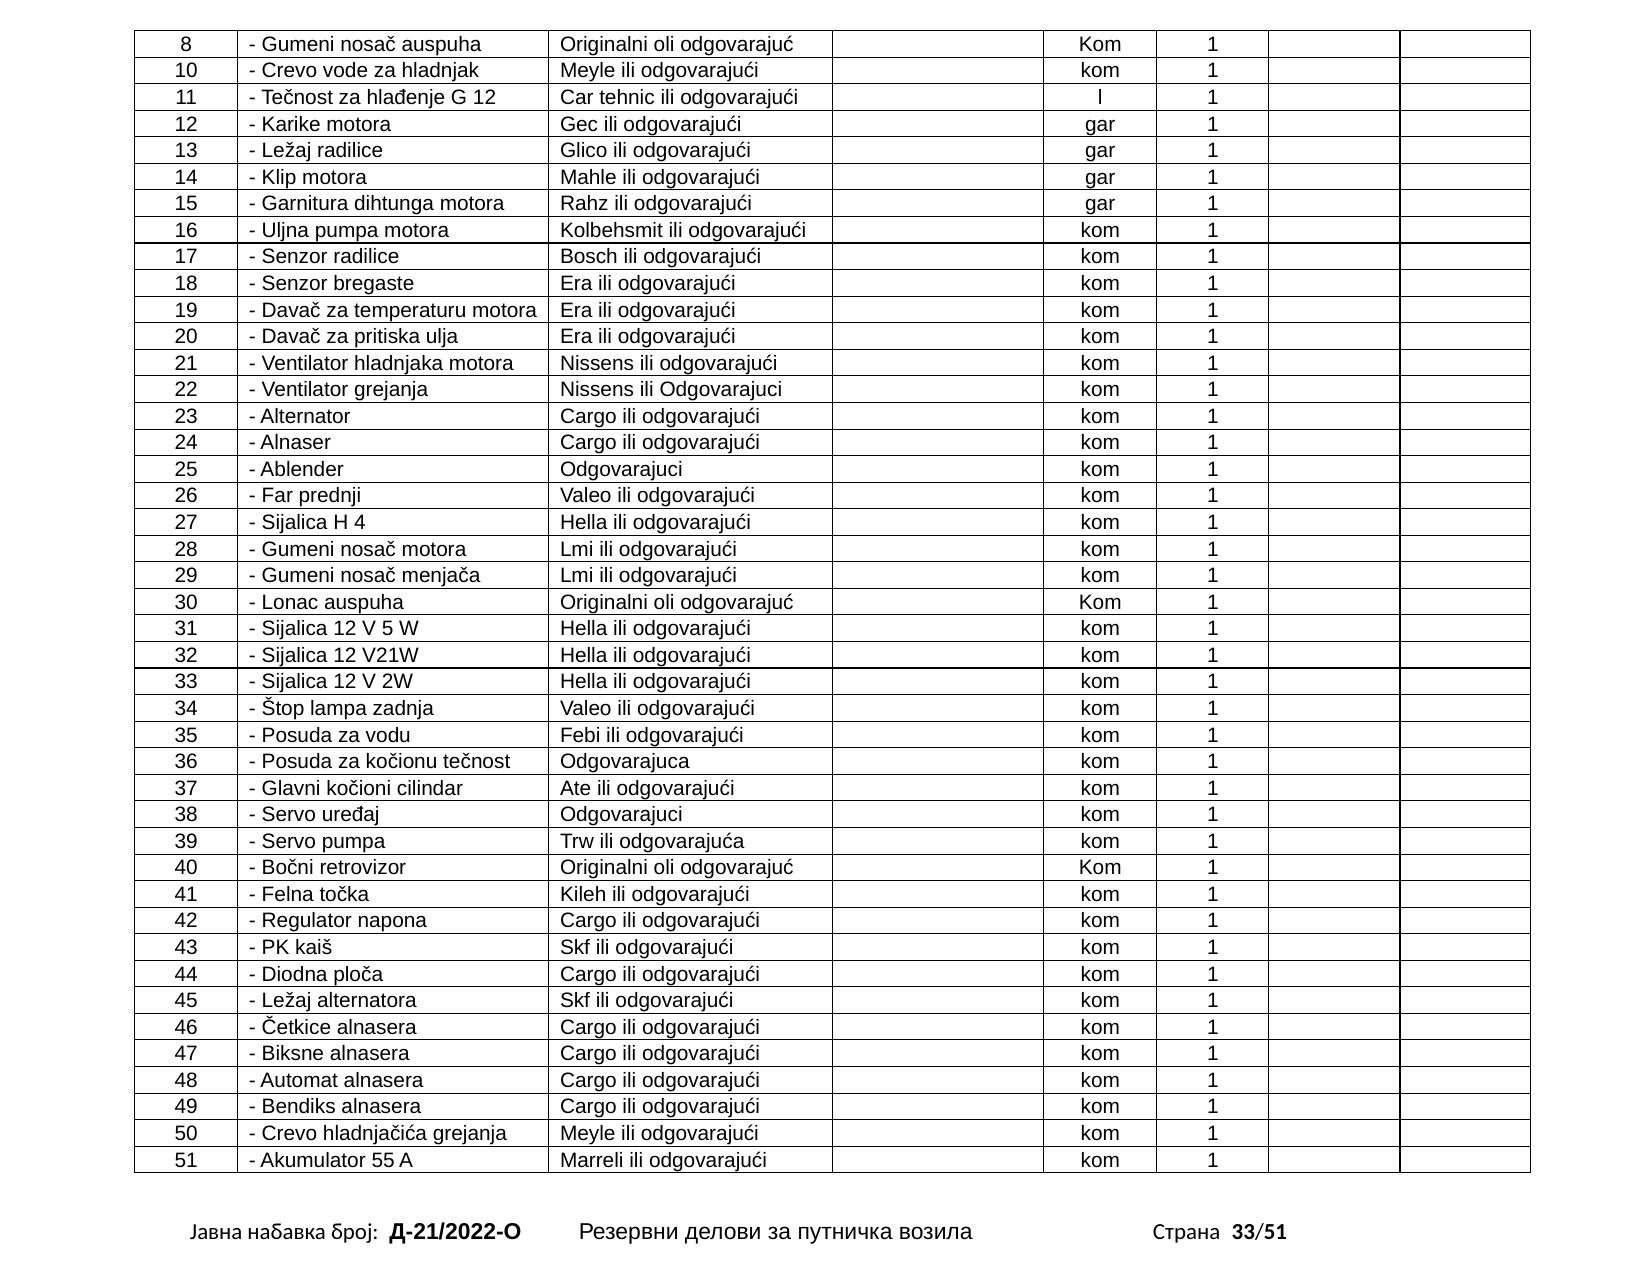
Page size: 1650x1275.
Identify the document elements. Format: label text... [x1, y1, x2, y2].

table_cell [1401, 164, 1530, 189]
table_cell kom [1044, 403, 1156, 428]
table_cell 1 [1157, 1067, 1268, 1092]
table_cell 44 [135, 961, 237, 986]
table_cell [1269, 164, 1399, 189]
table_cell - Sijalica H 4 [238, 509, 548, 535]
table_cell 24 [135, 430, 237, 455]
table_cell [833, 1120, 1043, 1146]
table_cell Odgovarajuca [549, 748, 832, 774]
table_cell [833, 430, 1043, 455]
table_cell [833, 350, 1043, 375]
table_cell Cargo ili odgovarajući [549, 1014, 832, 1039]
table_cell - Ventilator grejanja [238, 376, 548, 402]
table_cell [1269, 217, 1399, 242]
table_cell [1401, 987, 1530, 1013]
table_cell kom [1044, 987, 1156, 1013]
table_cell - Posuda za kočionu tečnost [238, 748, 548, 774]
table_cell kom [1044, 695, 1156, 721]
table_cell - Klip motora [238, 164, 548, 189]
table_cell 1 [1157, 1147, 1268, 1172]
table_cell Valeo ili odgovarajući [549, 483, 832, 508]
table_cell [1401, 403, 1530, 428]
table_cell 34 [135, 695, 237, 721]
table_cell 1 [1157, 1014, 1268, 1039]
table_cell 1 [1157, 615, 1268, 641]
table_cell [1401, 855, 1530, 880]
table_cell 47 [135, 1040, 237, 1066]
table_cell 20 [135, 323, 237, 349]
table_cell 1 [1157, 536, 1268, 561]
table_cell 32 [135, 642, 237, 667]
table_cell kom [1044, 642, 1156, 667]
table_cell - Ležaj alternatora [238, 987, 548, 1013]
table_cell [833, 456, 1043, 482]
table_cell [833, 1040, 1043, 1066]
table_cell Era ili odgovarajući [549, 270, 832, 296]
table_cell [1269, 536, 1399, 561]
table_cell Skf ili odgovarajući [549, 987, 832, 1013]
table_cell 45 [135, 987, 237, 1013]
table_cell [1401, 801, 1530, 827]
table_cell [833, 748, 1043, 774]
table_cell Nissens ili Odgovarajuci [549, 376, 832, 402]
table_cell Kom [1044, 855, 1156, 880]
table_cell - Ležaj radilice [238, 137, 548, 163]
table_cell - Senzor radilice [238, 244, 548, 269]
table_cell kom [1044, 350, 1156, 375]
table_cell 1 [1157, 323, 1268, 349]
table_cell [1269, 376, 1399, 402]
table_cell Gec ili odgovarajući [549, 111, 832, 136]
table_cell 1 [1157, 31, 1268, 57]
table_cell - Senzor bregaste [238, 270, 548, 296]
table_cell [1401, 1120, 1530, 1146]
table_cell 1 [1157, 775, 1268, 800]
table_cell 12 [135, 111, 237, 136]
table_cell [833, 217, 1043, 242]
table_cell 1 [1157, 58, 1268, 83]
table_cell [1269, 1014, 1399, 1039]
table_cell [1269, 456, 1399, 482]
table_cell [1401, 137, 1530, 163]
table_cell 13 [135, 137, 237, 163]
table_cell [1401, 350, 1530, 375]
table_cell kom [1044, 536, 1156, 561]
table_cell - Servo pumpa [238, 828, 548, 853]
table_cell kom [1044, 669, 1156, 694]
table_cell [833, 164, 1043, 189]
table_cell Febi ili odgovarajući [549, 722, 832, 747]
table_cell [833, 828, 1043, 853]
table_cell [1269, 350, 1399, 375]
table_cell [1269, 801, 1399, 827]
table_cell Meyle ili odgovarajući [549, 1120, 832, 1146]
table_cell - Štop lampa zadnja [238, 695, 548, 721]
table_cell [1401, 244, 1530, 269]
table_cell Originalni oli odgovarajuć [549, 589, 832, 614]
table_cell l [1044, 84, 1156, 110]
table_cell [1269, 297, 1399, 322]
table_cell 17 [135, 244, 237, 269]
table_cell Marreli ili odgovarajući [549, 1147, 832, 1172]
table_cell [833, 881, 1043, 907]
table_cell 1 [1157, 164, 1268, 189]
table_cell kom [1044, 430, 1156, 455]
table_cell [1269, 934, 1399, 960]
table_cell 22 [135, 376, 237, 402]
table_cell Originalni oli odgovarajuć [549, 31, 832, 57]
table_cell [1269, 615, 1399, 641]
table_cell [833, 722, 1043, 747]
table_cell - Ablender [238, 456, 548, 482]
table_cell 19 [135, 297, 237, 322]
table_cell Bosch ili odgovarajući [549, 244, 832, 269]
table_cell - Glavni kočioni cilindar [238, 775, 548, 800]
table_cell [1269, 509, 1399, 535]
table_cell Hella ili odgovarajući [549, 615, 832, 641]
table_cell [833, 297, 1043, 322]
table_cell 1 [1157, 1040, 1268, 1066]
table_cell [1401, 430, 1530, 455]
table_cell Ate ili odgovarajući [549, 775, 832, 800]
table_cell - Regulator napona [238, 908, 548, 933]
table_cell Lmi ili odgovarajući [549, 562, 832, 588]
table_cell [1269, 642, 1399, 667]
table_cell [833, 483, 1043, 508]
table_cell [1401, 642, 1530, 667]
table_cell - Alternator [238, 403, 548, 428]
table_cell kom [1044, 456, 1156, 482]
table_cell [1269, 748, 1399, 774]
table_cell 15 [135, 190, 237, 216]
table_cell 8 [135, 31, 237, 57]
table_cell [1401, 31, 1530, 57]
table_cell kom [1044, 961, 1156, 986]
table_cell [1269, 775, 1399, 800]
table_cell [1401, 84, 1530, 110]
table_cell [1269, 1094, 1399, 1119]
table_cell [833, 58, 1043, 83]
table_cell 1 [1157, 1120, 1268, 1146]
table_cell [1269, 987, 1399, 1013]
table_cell Era ili odgovarajući [549, 297, 832, 322]
table_cell [1401, 483, 1530, 508]
table_cell 1 [1157, 297, 1268, 322]
table_cell - Davač za temperaturu motora [238, 297, 548, 322]
table_cell - Karike motora [238, 111, 548, 136]
table_cell 35 [135, 722, 237, 747]
table_cell - Garnitura dihtunga motora [238, 190, 548, 216]
table_cell 1 [1157, 84, 1268, 110]
table_cell 1 [1157, 1094, 1268, 1119]
table_cell - Akumulator 55 A [238, 1147, 548, 1172]
table_cell [1401, 190, 1530, 216]
table_cell [1269, 84, 1399, 110]
table_cell 1 [1157, 483, 1268, 508]
table_cell 21 [135, 350, 237, 375]
table_cell 1 [1157, 908, 1268, 933]
table_cell Cargo ili odgovarajući [549, 908, 832, 933]
table_cell gar [1044, 190, 1156, 216]
table_cell 25 [135, 456, 237, 482]
table_cell [1401, 908, 1530, 933]
table_cell - Davač za pritiska ulja [238, 323, 548, 349]
table_cell Cargo ili odgovarajući [549, 1067, 832, 1092]
table_cell 1 [1157, 350, 1268, 375]
table_cell 1 [1157, 456, 1268, 482]
table_cell 1 [1157, 722, 1268, 747]
table_cell [1269, 961, 1399, 986]
table_cell [833, 84, 1043, 110]
table_cell [833, 137, 1043, 163]
table_cell 30 [135, 589, 237, 614]
table_cell 1 [1157, 987, 1268, 1013]
table_cell Odgovarajuci [549, 801, 832, 827]
table_cell kom [1044, 828, 1156, 853]
table_cell - Lonac auspuha [238, 589, 548, 614]
table_cell [1401, 722, 1530, 747]
table_cell [1401, 58, 1530, 83]
table_cell [1401, 775, 1530, 800]
table_cell Kolbehsmit ili odgovarajući [549, 217, 832, 242]
table_cell kom [1044, 615, 1156, 641]
table_cell kom [1044, 1014, 1156, 1039]
table_cell Cargo ili odgovarajući [549, 430, 832, 455]
table_cell [1401, 828, 1530, 853]
table_cell [833, 961, 1043, 986]
table_cell kom [1044, 1040, 1156, 1066]
table_cell 10 [135, 58, 237, 83]
table_cell [1401, 111, 1530, 136]
table_cell [1401, 589, 1530, 614]
table_cell 28 [135, 536, 237, 561]
table_cell - Far prednji [238, 483, 548, 508]
table_cell 33 [135, 669, 237, 694]
table_cell kom [1044, 908, 1156, 933]
table_cell - Uljna pumpa motora [238, 217, 548, 242]
table_cell - Gumeni nosač motora [238, 536, 548, 561]
table_cell kom [1044, 748, 1156, 774]
table_cell Originalni oli odgovarajuć [549, 855, 832, 880]
table_cell Trw ili odgovarajuća [549, 828, 832, 853]
table_cell 1 [1157, 270, 1268, 296]
table_cell 1 [1157, 642, 1268, 667]
table_cell - Sijalica 12 V 5 W [238, 615, 548, 641]
table_cell 41 [135, 881, 237, 907]
table_cell Rahz ili odgovarajući [549, 190, 832, 216]
table_cell kom [1044, 483, 1156, 508]
table_cell [1401, 669, 1530, 694]
table_cell [1401, 1067, 1530, 1092]
table_cell [833, 695, 1043, 721]
table_cell [1269, 430, 1399, 455]
table_cell 39 [135, 828, 237, 853]
table_cell kom [1044, 881, 1156, 907]
table_cell [1269, 58, 1399, 83]
table_cell [833, 376, 1043, 402]
table_cell kom [1044, 244, 1156, 269]
table_cell [1269, 403, 1399, 428]
table_cell 36 [135, 748, 237, 774]
table_cell [1401, 562, 1530, 588]
table_cell [1269, 908, 1399, 933]
table_cell [1269, 589, 1399, 614]
table_cell [1401, 1014, 1530, 1039]
table_cell 14 [135, 164, 237, 189]
table_cell 1 [1157, 190, 1268, 216]
table_cell 1 [1157, 855, 1268, 880]
table_cell [1269, 695, 1399, 721]
table_cell kom [1044, 270, 1156, 296]
table_cell [833, 1014, 1043, 1039]
table_cell - Gumeni nosač auspuha [238, 31, 548, 57]
table_cell [833, 190, 1043, 216]
table_cell [833, 855, 1043, 880]
table_cell [1269, 323, 1399, 349]
table_cell 23 [135, 403, 237, 428]
table_cell - Alnaser [238, 430, 548, 455]
table_cell 16 [135, 217, 237, 242]
table_cell - Diodna ploča [238, 961, 548, 986]
table_cell [1269, 190, 1399, 216]
table_cell 38 [135, 801, 237, 827]
table_cell 1 [1157, 137, 1268, 163]
table_cell [1401, 934, 1530, 960]
table_cell [1401, 961, 1530, 986]
table_cell 1 [1157, 828, 1268, 853]
table_cell 29 [135, 562, 237, 588]
table_cell Kom [1044, 31, 1156, 57]
table_cell Valeo ili odgovarajući [549, 695, 832, 721]
table_cell 1 [1157, 376, 1268, 402]
table_cell 37 [135, 775, 237, 800]
table_cell - Biksne alnasera [238, 1040, 548, 1066]
table_cell - PK kaiš [238, 934, 548, 960]
table_cell kom [1044, 722, 1156, 747]
table_cell 1 [1157, 430, 1268, 455]
table_cell kom [1044, 801, 1156, 827]
table_cell - Sijalica 12 V21W [238, 642, 548, 667]
table_cell kom [1044, 323, 1156, 349]
table_cell kom [1044, 297, 1156, 322]
table_cell gar [1044, 111, 1156, 136]
table_cell [1269, 1147, 1399, 1172]
table_cell [1401, 615, 1530, 641]
table_cell - Ventilator hladnjaka motora [238, 350, 548, 375]
table_cell Kileh ili odgovarajući [549, 881, 832, 907]
table_cell gar [1044, 137, 1156, 163]
table_cell [833, 562, 1043, 588]
table_cell [1401, 376, 1530, 402]
table_cell [1401, 695, 1530, 721]
table_cell [1269, 137, 1399, 163]
table_cell Cargo ili odgovarajući [549, 403, 832, 428]
table_cell [833, 31, 1043, 57]
table_cell [1269, 1120, 1399, 1146]
table_cell [1401, 1094, 1530, 1119]
table_cell Cargo ili odgovarajući [549, 961, 832, 986]
table_cell Car tehnic ili odgovarajući [549, 84, 832, 110]
table_cell kom [1044, 1094, 1156, 1119]
table_cell 1 [1157, 669, 1268, 694]
table_cell kom [1044, 376, 1156, 402]
table_cell [833, 589, 1043, 614]
table_cell 49 [135, 1094, 237, 1119]
table_cell [1269, 31, 1399, 57]
table_cell [1269, 244, 1399, 269]
table_cell Lmi ili odgovarajući [549, 536, 832, 561]
table_cell - Felna točka [238, 881, 548, 907]
table_cell - Crevo hladnjačića grejanja [238, 1120, 548, 1146]
table_cell - Servo uređaj [238, 801, 548, 827]
table_cell [1269, 1040, 1399, 1066]
table_cell 1 [1157, 111, 1268, 136]
table_cell Skf ili odgovarajući [549, 934, 832, 960]
table_cell 40 [135, 855, 237, 880]
table_cell [833, 615, 1043, 641]
table_cell 1 [1157, 801, 1268, 827]
table_cell [833, 270, 1043, 296]
table_cell [833, 642, 1043, 667]
table_cell Glico ili odgovarajući [549, 137, 832, 163]
table_cell [1401, 881, 1530, 907]
table_cell Cargo ili odgovarajući [549, 1094, 832, 1119]
table_cell - Crevo vode za hladnjak [238, 58, 548, 83]
table_cell Kom [1044, 589, 1156, 614]
table_cell [1269, 1067, 1399, 1092]
table_cell [833, 244, 1043, 269]
table_cell - Sijalica 12 V 2W [238, 669, 548, 694]
table_cell [833, 987, 1043, 1013]
table_cell Hella ili odgovarajući [549, 642, 832, 667]
table_cell 43 [135, 934, 237, 960]
table_cell [833, 1147, 1043, 1172]
table_cell 1 [1157, 695, 1268, 721]
table_cell 1 [1157, 748, 1268, 774]
table_cell [833, 403, 1043, 428]
table_cell Hella ili odgovarajući [549, 509, 832, 535]
table_cell kom [1044, 509, 1156, 535]
table_cell [833, 669, 1043, 694]
table_cell 1 [1157, 961, 1268, 986]
table_cell 1 [1157, 589, 1268, 614]
table_cell 27 [135, 509, 237, 535]
table_cell [833, 1094, 1043, 1119]
table_cell Meyle ili odgovarajući [549, 58, 832, 83]
table_cell 26 [135, 483, 237, 508]
table_cell [1269, 111, 1399, 136]
table_cell [833, 323, 1043, 349]
table_cell [1269, 722, 1399, 747]
table_cell Cargo ili odgovarajući [549, 1040, 832, 1066]
table_cell [833, 908, 1043, 933]
table_cell - Posuda za vodu [238, 722, 548, 747]
table_cell [1401, 1040, 1530, 1066]
table_cell [1269, 669, 1399, 694]
table_cell [1401, 217, 1530, 242]
table_cell 1 [1157, 562, 1268, 588]
table_cell kom [1044, 562, 1156, 588]
table_cell [833, 1067, 1043, 1092]
table_cell 1 [1157, 217, 1268, 242]
table_cell 42 [135, 908, 237, 933]
table_cell Odgovarajuci [549, 456, 832, 482]
table_cell 48 [135, 1067, 237, 1092]
table_cell 50 [135, 1120, 237, 1146]
table_cell 46 [135, 1014, 237, 1039]
table_cell [1401, 748, 1530, 774]
table_cell - Tečnost za hlađenje G 12 [238, 84, 548, 110]
table_cell [1401, 456, 1530, 482]
table_cell Mahle ili odgovarajući [549, 164, 832, 189]
table_cell [833, 801, 1043, 827]
table_cell [833, 536, 1043, 561]
table_cell Nissens ili odgovarajući [549, 350, 832, 375]
table_cell 1 [1157, 403, 1268, 428]
table_cell 11 [135, 84, 237, 110]
table_cell kom [1044, 775, 1156, 800]
table_cell 1 [1157, 509, 1268, 535]
table_cell - Automat alnasera [238, 1067, 548, 1092]
table_cell kom [1044, 58, 1156, 83]
table_cell [833, 509, 1043, 535]
table_cell kom [1044, 1147, 1156, 1172]
table_cell 1 [1157, 244, 1268, 269]
table_cell [1401, 270, 1530, 296]
table_cell [1401, 536, 1530, 561]
table_cell gar [1044, 164, 1156, 189]
table_cell - Četkice alnasera [238, 1014, 548, 1039]
table_cell Hella ili odgovarajući [549, 669, 832, 694]
table_cell [833, 934, 1043, 960]
table_cell [1269, 828, 1399, 853]
table_cell kom [1044, 1120, 1156, 1146]
table_cell 18 [135, 270, 237, 296]
table_cell [833, 111, 1043, 136]
table_cell [1269, 881, 1399, 907]
table_cell [1401, 297, 1530, 322]
table_cell 1 [1157, 934, 1268, 960]
table_cell - Gumeni nosač menjača [238, 562, 548, 588]
table_cell kom [1044, 1067, 1156, 1092]
table_cell - Bočni retrovizor [238, 855, 548, 880]
table_cell [1269, 855, 1399, 880]
table_cell [1401, 1147, 1530, 1172]
table_cell [1269, 483, 1399, 508]
table_cell 1 [1157, 881, 1268, 907]
table_cell 31 [135, 615, 237, 641]
table_cell [1269, 270, 1399, 296]
table_cell Era ili odgovarajući [549, 323, 832, 349]
table_cell kom [1044, 217, 1156, 242]
table_cell [1401, 509, 1530, 535]
table_cell [1269, 562, 1399, 588]
table_cell [1401, 323, 1530, 349]
table_cell - Bendiks alnasera [238, 1094, 548, 1119]
table_cell 51 [135, 1147, 237, 1172]
table_cell [833, 775, 1043, 800]
table_cell kom [1044, 934, 1156, 960]
